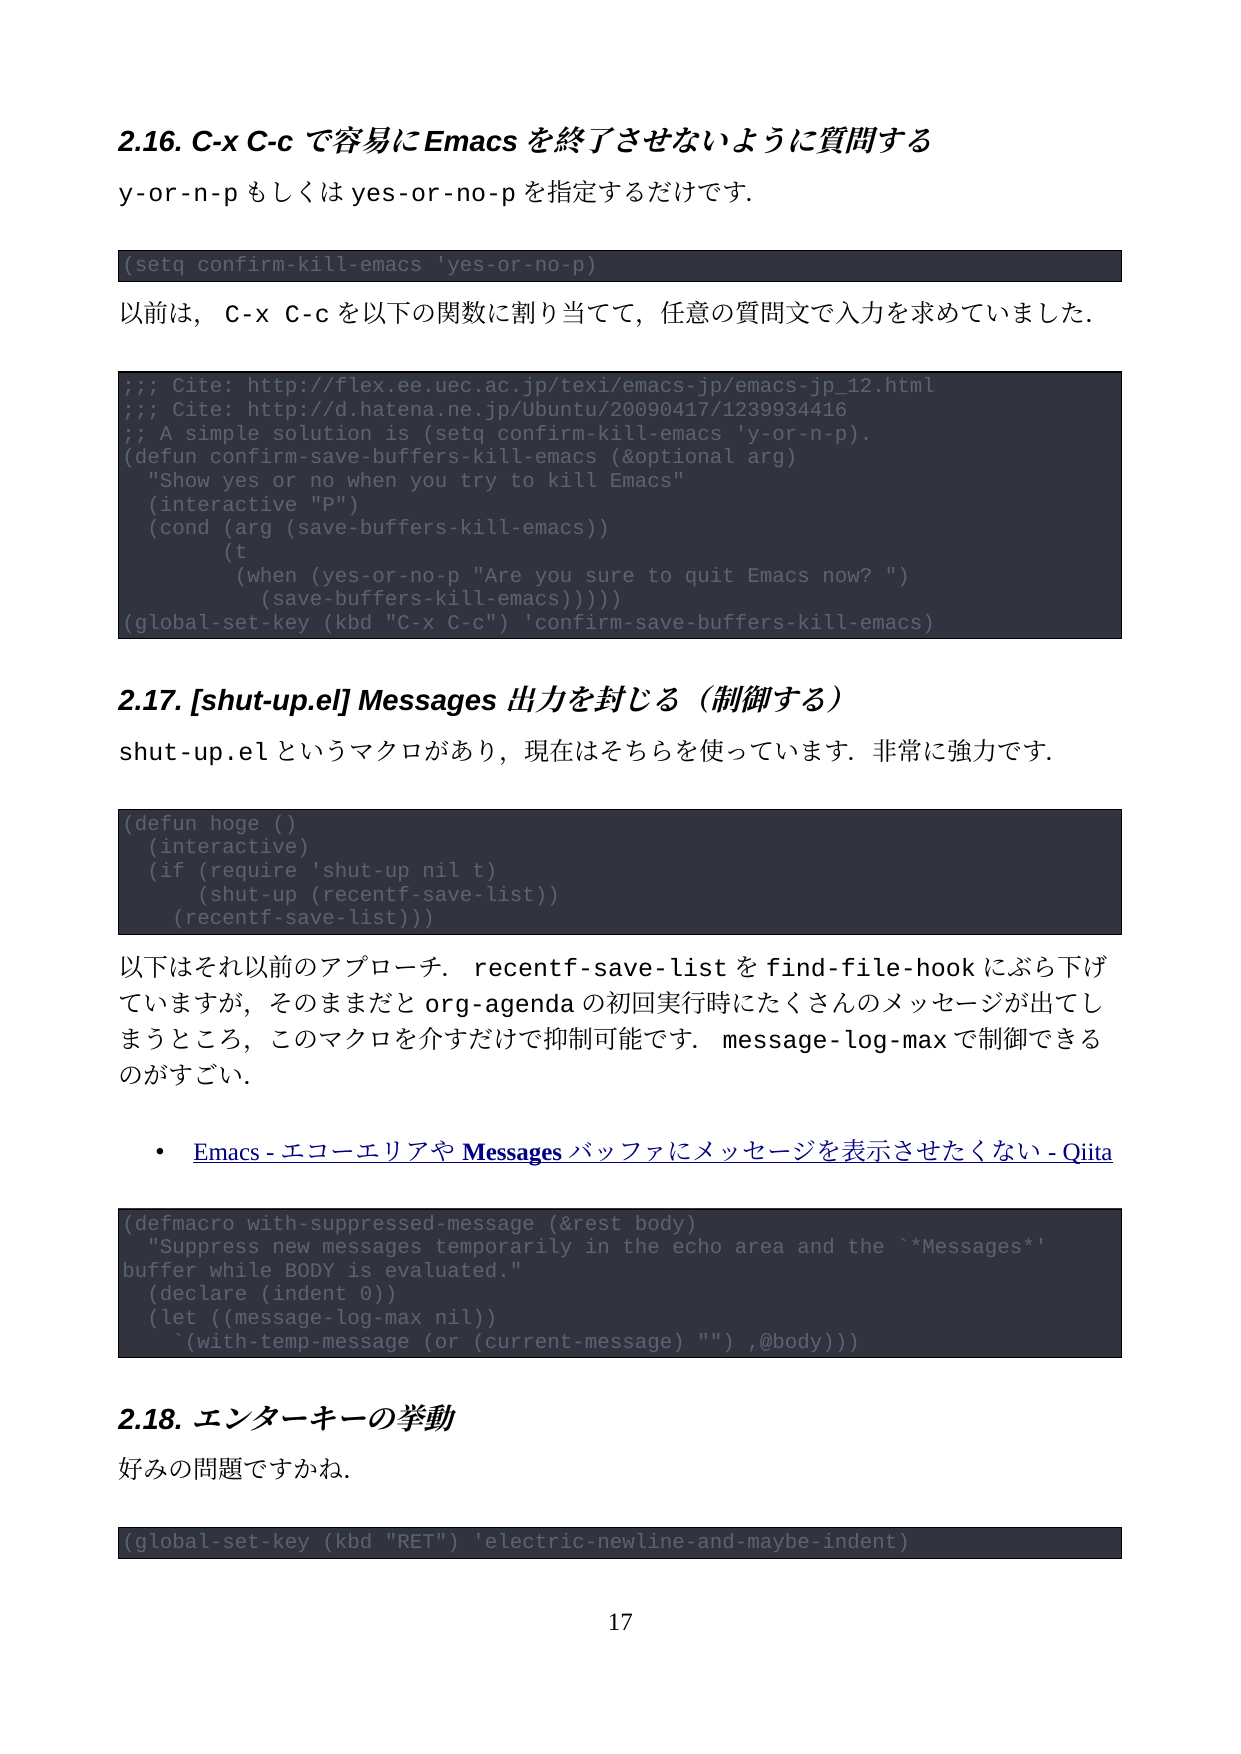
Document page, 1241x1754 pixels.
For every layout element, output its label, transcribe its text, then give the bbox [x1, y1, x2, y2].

list Emacs - エコーエリアや Messages バッファにメッセージを表示させたくない - Qiita [156, 1133, 1122, 1196]
text (declare (indent 0)) [119, 1279, 1121, 1303]
text (save-buffers-kill-emacs))))) [119, 584, 1121, 608]
text "Suppress new messages temporarily in the echo area and the `*Messages*' buffer while BODY is evaluated." [119, 1232, 1121, 1279]
subtitle C-x C-c で容易にEmacsを終了させないように質問する [118, 118, 1122, 160]
text (let ((message-log-max nil)) [119, 1303, 1121, 1327]
text (cond (arg (save-buffers-kill-emacs)) [119, 513, 1121, 537]
text 以前は， C-x C-c を以下の関数に割り当てて，任意の質問文で入力を求めていました． [118, 294, 1122, 359]
text (setq confirm-kill-emacs 'yes-or-no-p) [119, 251, 1121, 281]
text (interactive "P") [119, 490, 1121, 513]
text 好みの問題ですかね． [118, 1450, 1122, 1515]
text (defmacro with-suppressed-message (&rest body) [119, 1210, 1121, 1232]
subtitle エンターキーの挙動 [118, 1396, 1122, 1438]
text ;; A simple solution is (setq confirm-kill-emacs 'y-or-n-p). [119, 419, 1121, 442]
text (global-set-key (kbd "C-x C-c") 'confirm-save-buffers-kill-emacs) [119, 608, 1121, 638]
text (if (require 'shut-up nil t) [119, 856, 1121, 880]
text (recentf-save-list))) [119, 903, 1121, 934]
text (interactive) [119, 832, 1121, 856]
text (t [119, 537, 1121, 561]
text (when (yes-or-no-p "Are you sure to quit Emacs now? ") [119, 561, 1121, 584]
text (defun confirm-save-buffers-kill-emacs (&optional arg) [119, 442, 1121, 466]
text ;;; Cite: http://flex.ee.uec.ac.jp/texi/emacs-jp/emacs-jp_12.html [119, 373, 1121, 395]
text y-or-n-p もしくは yes-or-no-p を指定するだけです． [118, 172, 1122, 237]
text (global-set-key (kbd "RET") 'electric-newline-and-maybe-indent) [119, 1528, 1121, 1558]
text shut-up.el というマクロがあり，現在はそちらを使っています．非常に強力です． [118, 731, 1122, 796]
subtitle [shut-up.el] Messages 出力を封じる（制御する） [118, 677, 1122, 719]
text (shut-up (recentf-save-list)) [119, 880, 1121, 903]
text `(with-temp-message (or (current-message) "") ,@body))) [119, 1327, 1121, 1357]
text ;;; Cite: http://d.hatena.ne.jp/Ubuntu/20090417/1239934416 [119, 395, 1121, 419]
text 以下はそれ以前のアプローチ． recentf-save-list を find-file-hook にぶら下げていますが，そのままだと org-agenda の初回実行時にたくさんのメッセージが出てしまうところ，このマクロを介すだけで抑制可能です． message-log-max で制御できるのがすごい． [118, 947, 1122, 1121]
text "Show yes or no when you try to kill Emacs" [119, 466, 1121, 490]
text (defun hoge () [119, 810, 1121, 832]
